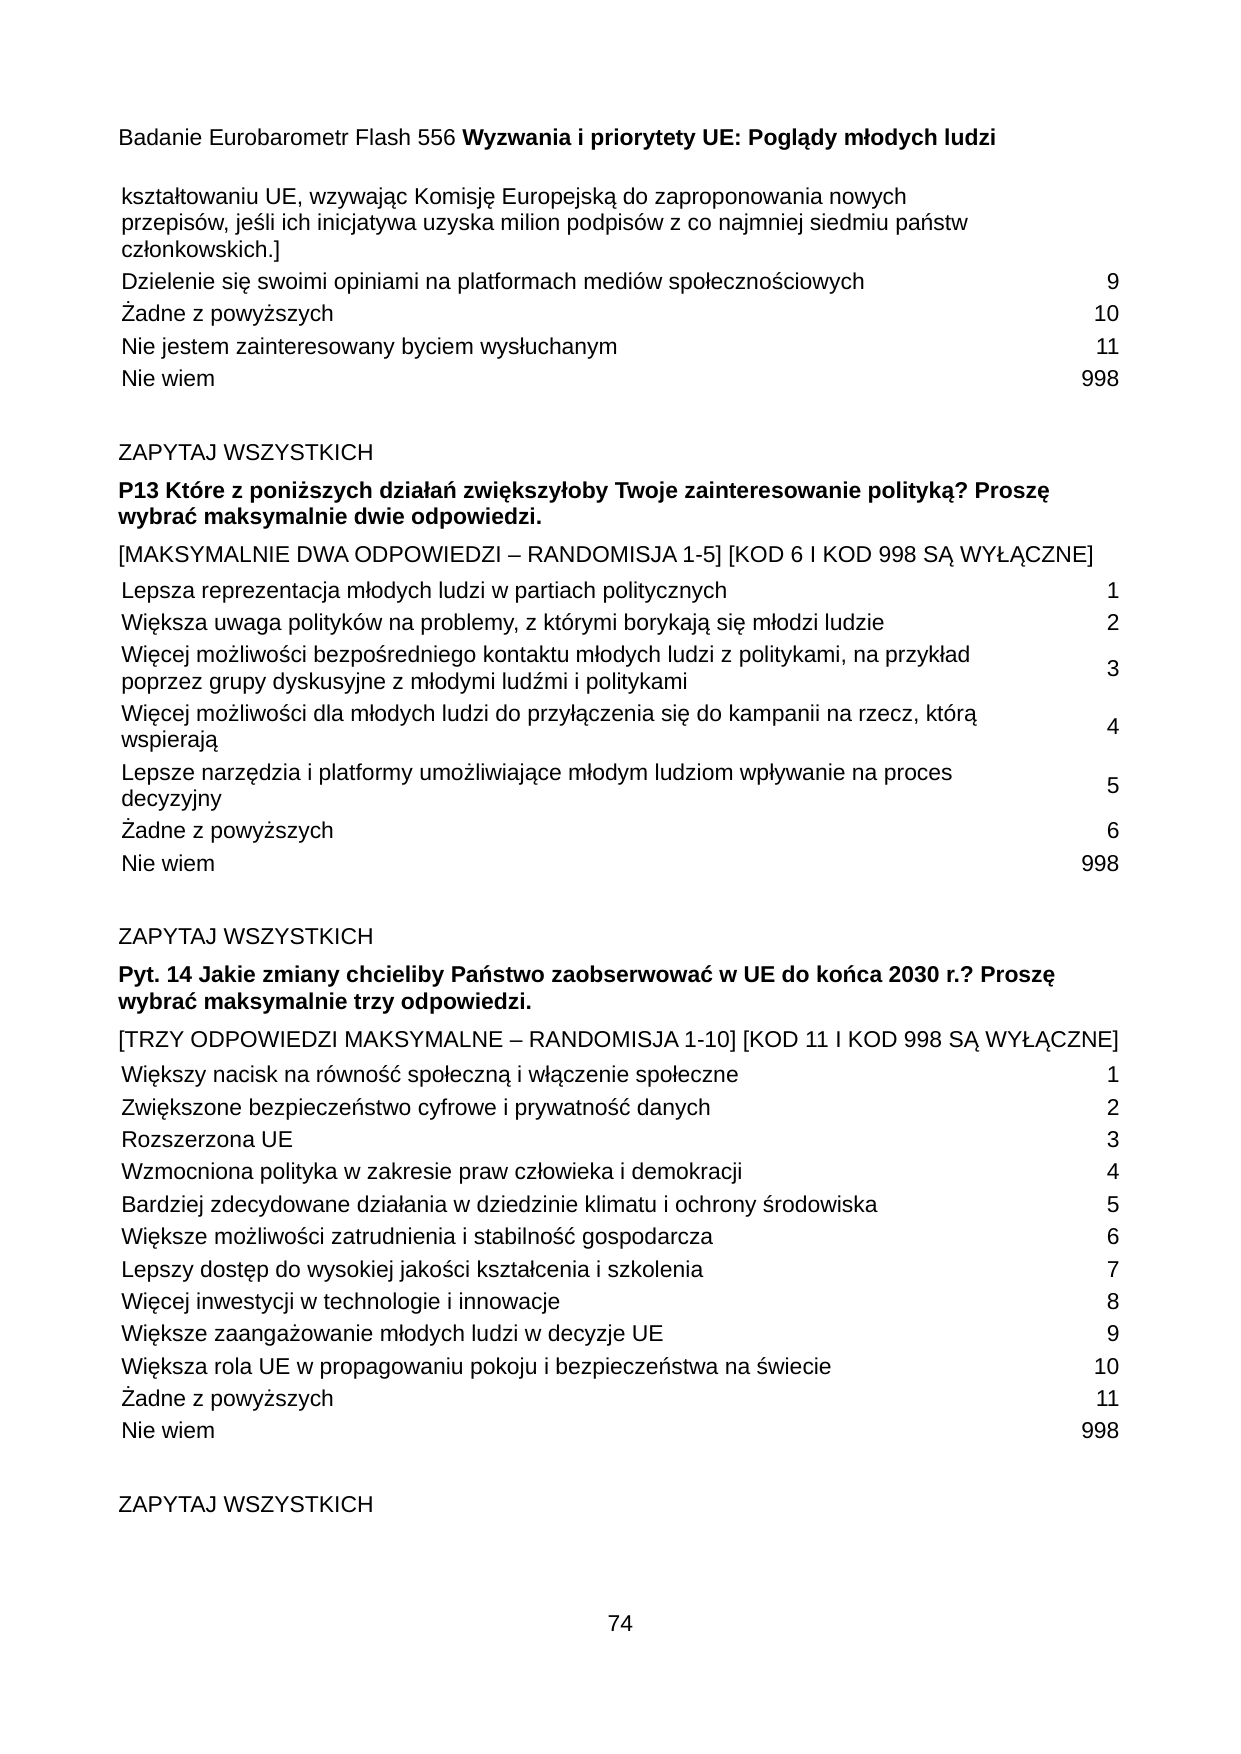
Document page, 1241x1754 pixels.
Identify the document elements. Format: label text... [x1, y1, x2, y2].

table_cell 2 [986, 1091, 1122, 1123]
table_cell 3 [986, 639, 1122, 697]
table_cell Zwiększone bezpieczeństwo cyfrowe i prywatność danych [118, 1091, 986, 1123]
table_cell 998 [986, 846, 1122, 879]
table_cell 4 [986, 1155, 1122, 1188]
table_cell 10 [986, 297, 1122, 329]
table_cell Więcej inwestycji w technologie i innowacje [118, 1285, 986, 1317]
table_cell 4 [986, 697, 1122, 756]
table_cell 3 [986, 1123, 1122, 1155]
table_cell 7 [986, 1253, 1122, 1285]
table_cell Lepsze narzędzia i platformy umożliwiające młodym ludziom wpływanie na proces decyzyjny [118, 756, 986, 814]
table_cell Nie wiem [118, 846, 986, 879]
table_header 1 [986, 574, 1122, 606]
table_cell 6 [986, 1220, 1122, 1252]
text [MAKSYMALNIE DWA ODPOWIEDZI – RANDOMISJA 1-5] [KOD 6 I KOD 998 SĄ WYŁĄCZNE] [118, 541, 1122, 568]
table_cell Więcej możliwości bezpośredniego kontaktu młodych ludzi z politykami, na przykład poprzez grupy dyskusyjne z młodymi ludźmi i politykami [118, 639, 986, 697]
table_cell Większe zaangażowanie młodych ludzi w decyzje UE [118, 1317, 986, 1350]
table_cell 5 [986, 756, 1122, 814]
table_cell Nie jestem zainteresowany byciem wysłuchanym [118, 330, 986, 362]
table_cell Większe możliwości zatrudnienia i stabilność gospodarcza [118, 1220, 986, 1252]
table_cell 998 [986, 1415, 1122, 1447]
table_cell Żadne z powyższych [118, 297, 986, 329]
table_cell Bardziej zdecydowane działania w dziedzinie klimatu i ochrony środowiska [118, 1188, 986, 1220]
table_cell Wzmocniona polityka w zakresie praw człowieka i demokracji [118, 1155, 986, 1188]
table_cell 2 [986, 606, 1122, 638]
table_cell 9 [986, 1317, 1122, 1350]
text [TRZY ODPOWIEDZI MAKSYMALNE – RANDOMISJA 1-10] [KOD 11 I KOD 998 SĄ WYŁĄCZNE] [118, 1026, 1122, 1052]
table_cell Dzielenie się swoimi opiniami na platformach mediów społecznościowych [118, 265, 986, 297]
table_cell Lepszy dostęp do wysokiej jakości kształcenia i szkolenia [118, 1253, 986, 1285]
table_cell 9 [986, 265, 1122, 297]
table_cell 998 [986, 362, 1122, 394]
table_cell 11 [986, 1382, 1122, 1414]
text P13 Które z poniższych działań zwiększyłoby Twoje zainteresowanie polityką? Proszę wybrać maksymalnie dwie odpowiedzi. [118, 477, 1122, 529]
table_cell 11 [986, 330, 1122, 362]
table_cell 8 [986, 1285, 1122, 1317]
table_cell Żadne z powyższych [118, 814, 986, 846]
table_cell Większa uwaga polityków na problemy, z którymi borykają się młodzi ludzie [118, 606, 986, 638]
text Pyt. 14 Jakie zmiany chcieliby Państwo zaobserwować w UE do końca 2030 r.? Proszę wybrać maksymalnie trzy odpowiedzi. [118, 961, 1122, 1014]
table_cell Więcej możliwości dla młodych ludzi do przyłączenia się do kampanii na rzecz, którą wspierają [118, 697, 986, 756]
text ZAPYTAJ WSZYSTKICH [118, 438, 1122, 465]
table_cell Rozszerzona UE [118, 1123, 986, 1155]
table_cell Żadne z powyższych [118, 1382, 986, 1414]
table_cell Większa rola UE w propagowaniu pokoju i bezpieczeństwa na świecie [118, 1350, 986, 1382]
text ZAPYTAJ WSZYSTKICH [118, 1491, 1122, 1517]
table_cell Nie wiem [118, 1415, 986, 1447]
table_cell 5 [986, 1188, 1122, 1220]
table_cell kształtowaniu UE, wzywając Komisję Europejską do zaproponowania nowych przepisów, jeśli ich inicjatywa uzyska milion podpisów z co najmniej siedmiu państw członkowskich.] [118, 180, 986, 265]
table_cell Nie wiem [118, 362, 986, 394]
table_cell [986, 180, 1122, 265]
table_cell 6 [986, 814, 1122, 846]
table_cell 10 [986, 1350, 1122, 1382]
text ZAPYTAJ WSZYSTKICH [118, 923, 1122, 949]
table_header Lepsza reprezentacja młodych ludzi w partiach politycznych [118, 574, 986, 606]
table_header 1 [986, 1058, 1122, 1091]
table_header Większy nacisk na równość społeczną i włączenie społeczne [118, 1058, 986, 1091]
